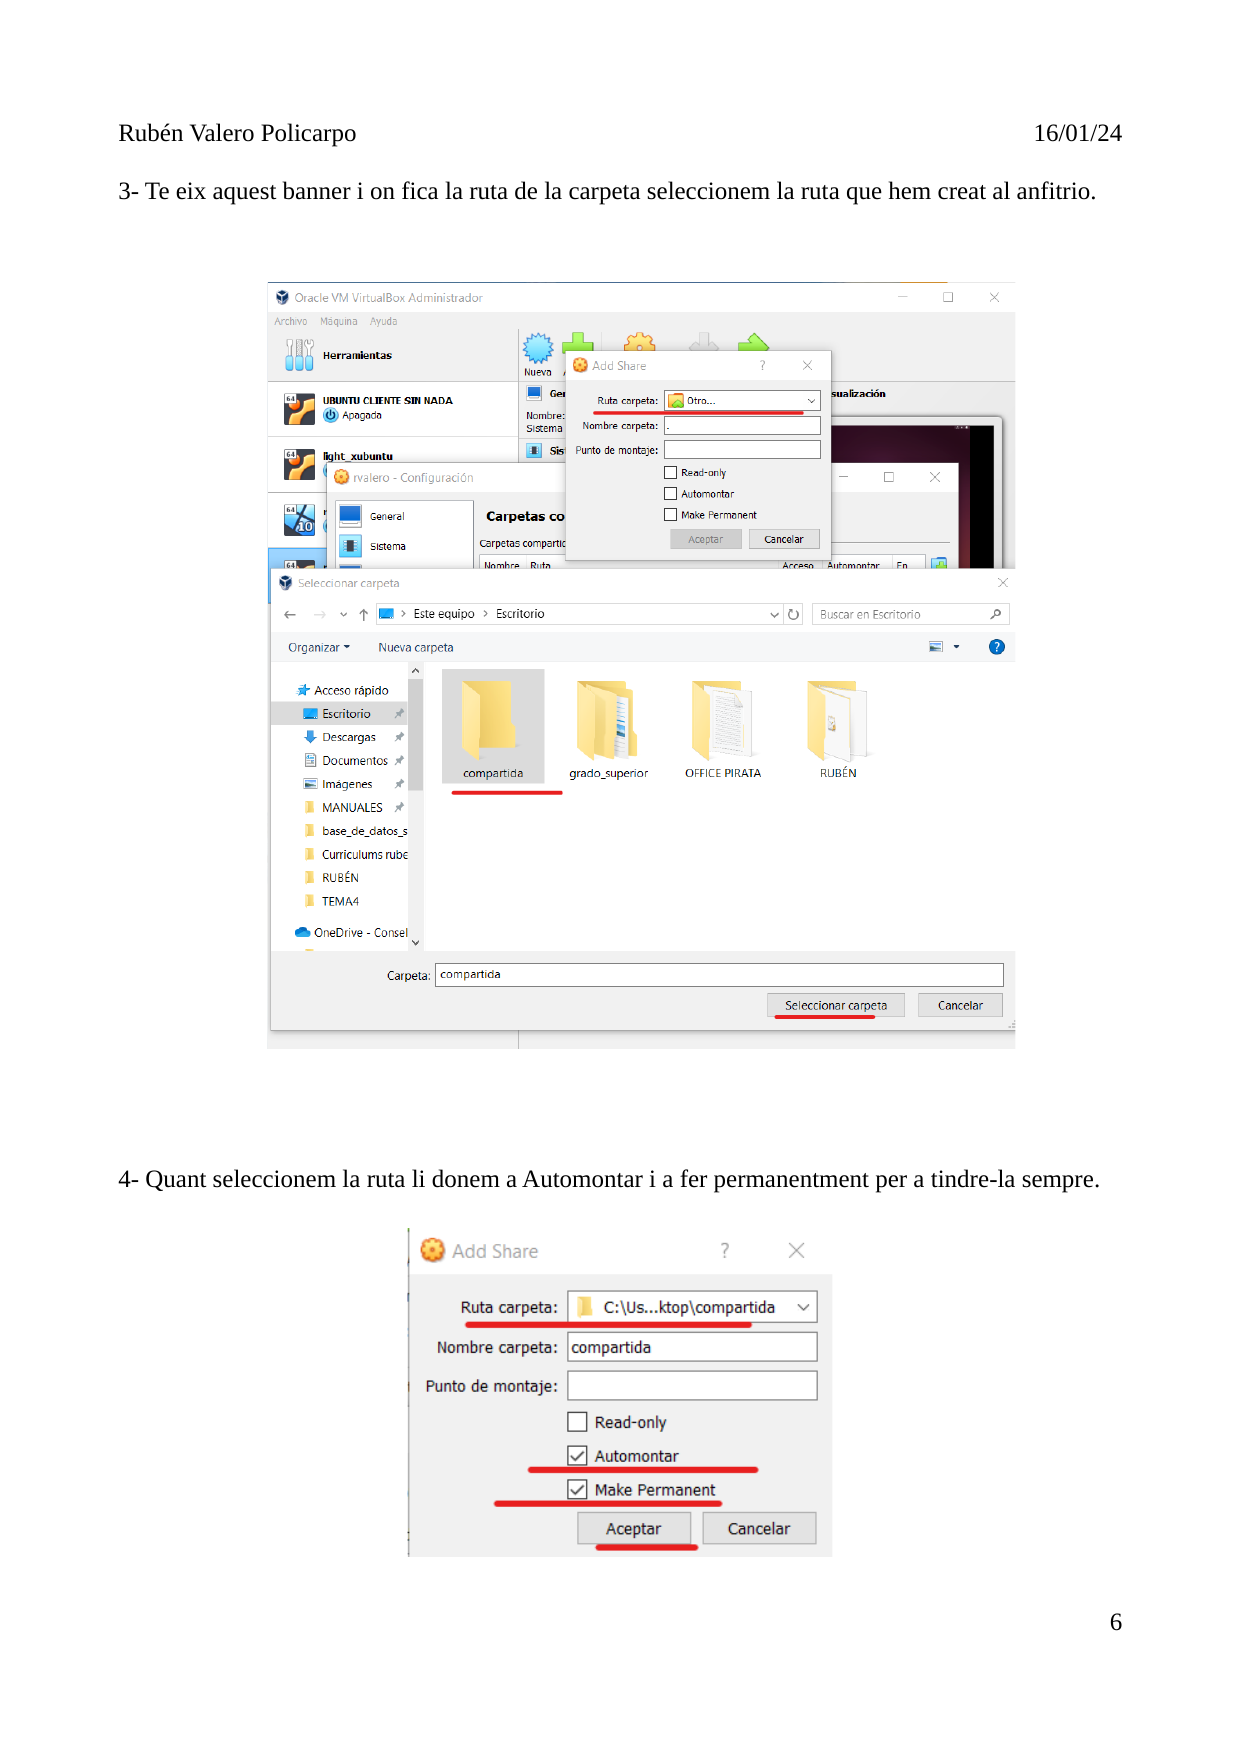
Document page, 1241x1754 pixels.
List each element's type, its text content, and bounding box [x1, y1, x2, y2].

picture [407, 1228, 833, 1557]
text 3- Te eix aquest banner i on fica la ruta de la carpeta seleccionem la ruta que hem creat al anfitrio. [118, 176, 1122, 205]
text 4- Quant seleccionem la ruta li donem a Automontar i a fer permanentment per a tindre-la sempre. [118, 1164, 1122, 1192]
picture [267, 282, 1016, 1049]
